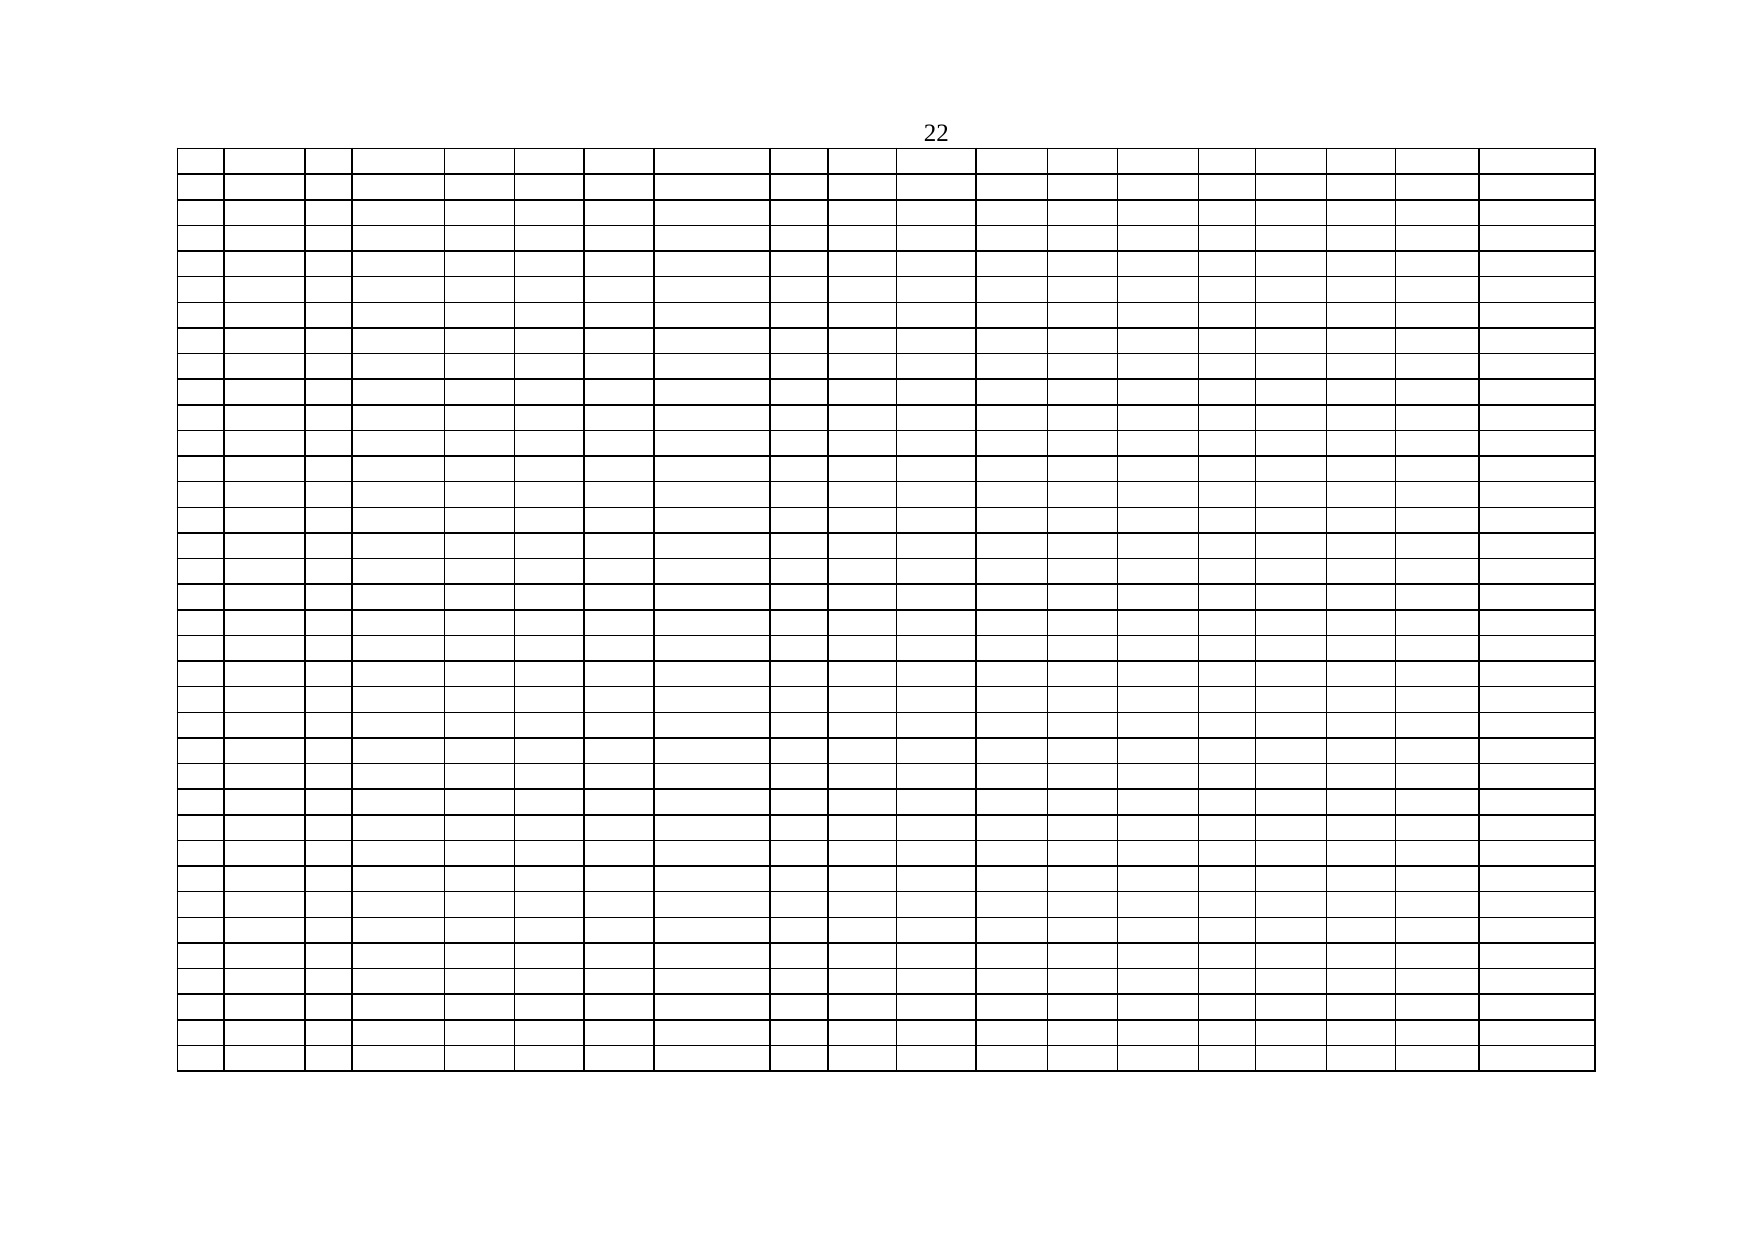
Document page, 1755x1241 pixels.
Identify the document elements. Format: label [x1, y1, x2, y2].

table_cell [1043, 969, 1047, 993]
table_cell [1251, 816, 1255, 839]
table_cell [440, 406, 444, 429]
table_cell [897, 764, 901, 788]
table_cell [1199, 636, 1203, 660]
table_cell [1113, 585, 1117, 609]
table_cell [1322, 918, 1326, 942]
table_cell [1194, 1021, 1198, 1044]
table_cell [1113, 764, 1117, 788]
table_cell [1113, 303, 1117, 327]
table_cell [1391, 329, 1395, 353]
table_cell [1113, 380, 1117, 404]
table_cell [1199, 687, 1203, 711]
table_cell [897, 457, 901, 481]
table_cell [897, 201, 901, 224]
table_cell [1396, 329, 1400, 353]
table_cell [1113, 1046, 1117, 1070]
table_cell [1194, 482, 1198, 506]
table_cell [1043, 534, 1047, 558]
table_cell [1199, 1021, 1203, 1044]
table_cell [1048, 687, 1052, 711]
table_cell [1043, 944, 1047, 968]
table_cell [1194, 303, 1198, 327]
table_cell [892, 944, 896, 968]
table_cell [510, 892, 514, 916]
table_cell [1043, 867, 1047, 891]
table_cell [892, 662, 896, 686]
table_cell [1396, 662, 1400, 686]
table_cell [1113, 816, 1117, 839]
table_cell [897, 687, 901, 711]
table_cell [1043, 995, 1047, 1019]
table_cell [445, 482, 449, 506]
table_cell [1327, 482, 1331, 506]
table_cell [1391, 175, 1395, 199]
table_cell [897, 252, 901, 276]
table_cell [1322, 380, 1326, 404]
table_cell [892, 559, 896, 583]
table_cell [1251, 969, 1255, 993]
table_cell [1391, 303, 1395, 327]
table_cell [1391, 816, 1395, 839]
table_cell [892, 457, 896, 481]
table_cell [1396, 354, 1400, 378]
table_cell [1194, 431, 1198, 455]
table_cell [1396, 1046, 1400, 1070]
table_cell [1396, 1021, 1400, 1044]
table_cell [1322, 406, 1326, 429]
table_cell [1113, 457, 1117, 481]
table_cell [510, 790, 514, 814]
table_cell [1396, 559, 1400, 583]
table_cell [440, 508, 444, 532]
table_cell [445, 149, 449, 173]
table_cell [445, 892, 449, 916]
table_cell [440, 944, 444, 968]
table_cell [1199, 995, 1203, 1019]
table_cell [1396, 764, 1400, 788]
table_cell [892, 713, 896, 737]
table_cell [1048, 867, 1052, 891]
table_cell [440, 149, 444, 173]
table_cell [1113, 252, 1117, 276]
table_cell [892, 534, 896, 558]
table_cell [1113, 662, 1117, 686]
table_cell [1113, 149, 1117, 173]
table_cell [897, 534, 901, 558]
table_cell [1043, 380, 1047, 404]
table_cell [1391, 431, 1395, 455]
table_cell [1043, 431, 1047, 455]
table_cell [1043, 277, 1047, 301]
table_cell [1199, 508, 1203, 532]
table_cell [1113, 508, 1117, 532]
table_cell [1199, 329, 1203, 353]
table_cell [1322, 1046, 1326, 1070]
table_cell [1048, 764, 1052, 788]
table_cell [1327, 636, 1331, 660]
table_cell [1322, 841, 1326, 865]
table_cell [1322, 201, 1326, 224]
table_cell [1113, 739, 1117, 763]
table_cell [897, 149, 901, 173]
table_cell [1322, 687, 1326, 711]
table_cell [1194, 175, 1198, 199]
table_cell [1113, 944, 1117, 968]
table_cell [510, 1021, 514, 1044]
table_cell [1251, 1021, 1255, 1044]
table_cell [445, 534, 449, 558]
table_cell [892, 1021, 896, 1044]
table_cell [897, 277, 901, 301]
table_cell [445, 790, 449, 814]
table_cell [897, 892, 901, 916]
table_cell [510, 867, 514, 891]
table_cell [897, 841, 901, 865]
table_cell [897, 662, 901, 686]
table_cell [1327, 739, 1331, 763]
table_cell [1194, 636, 1198, 660]
table_cell [1194, 739, 1198, 763]
table_cell [510, 559, 514, 583]
table_cell [892, 816, 896, 839]
table_cell [892, 687, 896, 711]
table_cell [892, 380, 896, 404]
table_cell [1113, 431, 1117, 455]
table_cell [897, 303, 901, 327]
table_cell [445, 226, 449, 250]
table_cell [440, 431, 444, 455]
table_cell [897, 329, 901, 353]
table_cell [1194, 380, 1198, 404]
table_cell [1391, 457, 1395, 481]
table_cell [1391, 969, 1395, 993]
table_cell [1194, 1046, 1198, 1070]
table_cell [1251, 175, 1255, 199]
table_cell [1113, 841, 1117, 865]
table_cell [897, 969, 901, 993]
table_cell [1396, 816, 1400, 839]
table_cell [510, 354, 514, 378]
table_cell [1327, 918, 1331, 942]
table_cell [1199, 175, 1203, 199]
table_cell [440, 457, 444, 481]
table_cell [1194, 816, 1198, 839]
table_cell [1043, 303, 1047, 327]
table_cell [445, 1021, 449, 1044]
table_cell [1396, 534, 1400, 558]
table_cell [1322, 611, 1326, 634]
table_cell [1048, 482, 1052, 506]
table_cell [440, 662, 444, 686]
table_cell [1391, 662, 1395, 686]
table_cell [1327, 662, 1331, 686]
table_cell [1251, 226, 1255, 250]
table_cell [440, 841, 444, 865]
table_cell [445, 508, 449, 532]
table_cell [1322, 534, 1326, 558]
table_cell [1194, 611, 1198, 634]
table_cell [897, 175, 901, 199]
table_cell [1043, 739, 1047, 763]
table_cell [1194, 995, 1198, 1019]
table_cell [1048, 841, 1052, 865]
table_cell [1251, 354, 1255, 378]
table_cell [445, 662, 449, 686]
table_cell [1322, 892, 1326, 916]
table_cell [1113, 713, 1117, 737]
table_cell [510, 969, 514, 993]
table_cell [1327, 969, 1331, 993]
table_cell [1048, 534, 1052, 558]
table_cell [1251, 918, 1255, 942]
table_cell [510, 277, 514, 301]
table_cell [892, 585, 896, 609]
table_cell [445, 944, 449, 968]
table_cell [1113, 918, 1117, 942]
table_cell [440, 380, 444, 404]
table_cell [1199, 380, 1203, 404]
table_cell [1322, 1021, 1326, 1044]
table_cell [897, 816, 901, 839]
table_cell [1327, 226, 1331, 250]
table_cell [892, 406, 896, 429]
table_cell [1199, 149, 1203, 173]
table_cell [1199, 406, 1203, 429]
table_cell [1327, 508, 1331, 532]
table_cell [445, 918, 449, 942]
table_cell [1199, 431, 1203, 455]
table_cell [510, 175, 514, 199]
table_cell [1199, 559, 1203, 583]
table_cell [1251, 867, 1255, 891]
table_cell [1113, 406, 1117, 429]
table_cell [1396, 482, 1400, 506]
table_cell [1251, 841, 1255, 865]
table_cell [1322, 175, 1326, 199]
table_cell [1327, 201, 1331, 224]
table_cell [1199, 354, 1203, 378]
table_cell [440, 201, 444, 224]
table_cell [445, 457, 449, 481]
table_cell [1322, 636, 1326, 660]
table_cell [897, 918, 901, 942]
table_cell [510, 431, 514, 455]
table_cell [1113, 995, 1117, 1019]
table_cell [1251, 406, 1255, 429]
table_cell [440, 918, 444, 942]
table_cell [1251, 252, 1255, 276]
table_cell [1391, 764, 1395, 788]
table_cell [1396, 790, 1400, 814]
table_cell [1194, 277, 1198, 301]
table_cell [1043, 636, 1047, 660]
table_cell [1113, 1021, 1117, 1044]
table_cell [1391, 201, 1395, 224]
table_cell [1043, 585, 1047, 609]
table_cell [1194, 969, 1198, 993]
table_cell [440, 277, 444, 301]
table_cell [1199, 713, 1203, 737]
table_cell [440, 175, 444, 199]
table_cell [1327, 713, 1331, 737]
table_cell [1396, 508, 1400, 532]
table_cell [445, 431, 449, 455]
table_cell [1391, 995, 1395, 1019]
table_cell [440, 713, 444, 737]
table_cell [1043, 252, 1047, 276]
table_cell [1194, 508, 1198, 532]
table_cell [445, 816, 449, 839]
table_cell [1251, 559, 1255, 583]
table_cell [1199, 457, 1203, 481]
table_cell [1194, 201, 1198, 224]
table_cell [897, 406, 901, 429]
table_cell [1199, 277, 1203, 301]
table_cell [1043, 559, 1047, 583]
table_cell [1048, 636, 1052, 660]
table_cell [892, 892, 896, 916]
table_cell [1391, 585, 1395, 609]
table_cell [510, 611, 514, 634]
table_cell [1199, 841, 1203, 865]
table_cell [440, 354, 444, 378]
table_cell [1113, 534, 1117, 558]
table_cell [1048, 1021, 1052, 1044]
table_cell [892, 611, 896, 634]
table_cell [1391, 687, 1395, 711]
table_cell [1322, 713, 1326, 737]
table_cell [1048, 892, 1052, 916]
table_cell [1199, 892, 1203, 916]
table_cell [892, 918, 896, 942]
table_cell [892, 354, 896, 378]
table_cell [1048, 585, 1052, 609]
table_cell [897, 713, 901, 737]
table_cell [1251, 662, 1255, 686]
table_cell [510, 995, 514, 1019]
table_cell [1396, 380, 1400, 404]
table_cell [510, 841, 514, 865]
table_cell [1322, 764, 1326, 788]
table_cell [1327, 431, 1331, 455]
table_cell [1396, 944, 1400, 968]
table_cell [440, 816, 444, 839]
table_cell [1322, 226, 1326, 250]
table_cell [892, 636, 896, 660]
table_cell [1391, 790, 1395, 814]
table_cell [1194, 687, 1198, 711]
table_cell [897, 585, 901, 609]
table_cell [897, 508, 901, 532]
table_cell [1327, 611, 1331, 634]
table_cell [1194, 406, 1198, 429]
table_cell [1251, 277, 1255, 301]
table_cell [897, 995, 901, 1019]
table_cell [1327, 892, 1331, 916]
table_cell [1048, 226, 1052, 250]
table_cell [1194, 149, 1198, 173]
table_cell [440, 559, 444, 583]
table_cell [440, 995, 444, 1019]
table_cell [892, 482, 896, 506]
table_cell [1199, 534, 1203, 558]
table_cell [445, 277, 449, 301]
table_cell [1322, 662, 1326, 686]
table_cell [1043, 611, 1047, 634]
table_cell [1327, 1046, 1331, 1070]
table_cell [1199, 739, 1203, 763]
table_cell [1391, 559, 1395, 583]
table_cell [1322, 149, 1326, 173]
table_cell [1327, 149, 1331, 173]
table_cell [1391, 892, 1395, 916]
table_cell [1043, 918, 1047, 942]
table_cell [897, 739, 901, 763]
table_cell [510, 457, 514, 481]
table_cell [1391, 354, 1395, 378]
table_cell [897, 944, 901, 968]
table_cell [510, 636, 514, 660]
table_cell [1391, 918, 1395, 942]
table_cell [1322, 277, 1326, 301]
table_cell [1396, 175, 1400, 199]
table_cell [1113, 329, 1117, 353]
table_cell [1251, 201, 1255, 224]
table_cell [1327, 277, 1331, 301]
table_cell [1043, 406, 1047, 429]
table_cell [892, 149, 896, 173]
table_cell [445, 585, 449, 609]
table_cell [510, 713, 514, 737]
table_cell [1194, 764, 1198, 788]
table_cell [892, 303, 896, 327]
table_cell [1391, 1046, 1395, 1070]
table_cell [1199, 585, 1203, 609]
table_cell [1048, 918, 1052, 942]
table_cell [1048, 431, 1052, 455]
table_cell [510, 252, 514, 276]
table_cell [1322, 329, 1326, 353]
table_cell [510, 739, 514, 763]
table_cell [1113, 611, 1117, 634]
table_cell [892, 995, 896, 1019]
table_cell [1251, 687, 1255, 711]
table_cell [1322, 431, 1326, 455]
table_cell [510, 764, 514, 788]
table_cell [1327, 816, 1331, 839]
table_cell [510, 918, 514, 942]
table_cell [897, 636, 901, 660]
table_cell [1043, 713, 1047, 737]
table_cell [1113, 175, 1117, 199]
table_cell [445, 303, 449, 327]
table_cell [510, 226, 514, 250]
table_cell [1327, 995, 1331, 1019]
table_cell [1048, 713, 1052, 737]
table_cell [1194, 354, 1198, 378]
table_cell [1048, 508, 1052, 532]
table_cell [892, 226, 896, 250]
table_cell [1251, 1046, 1255, 1070]
table_cell [1396, 636, 1400, 660]
table_cell [892, 790, 896, 814]
table_cell [440, 534, 444, 558]
table_cell [892, 867, 896, 891]
table_cell [892, 969, 896, 993]
table_cell [1048, 611, 1052, 634]
table_cell [897, 354, 901, 378]
table_cell [897, 226, 901, 250]
table_cell [1194, 892, 1198, 916]
table_cell [1251, 303, 1255, 327]
table_cell [1043, 457, 1047, 481]
table_cell [1251, 995, 1255, 1019]
table_cell [1251, 457, 1255, 481]
table_cell [1113, 482, 1117, 506]
table_cell [1048, 816, 1052, 839]
table_cell [892, 508, 896, 532]
table_cell [445, 995, 449, 1019]
table_cell [1396, 252, 1400, 276]
table_cell [892, 739, 896, 763]
table_cell [510, 687, 514, 711]
table_cell [1113, 867, 1117, 891]
table_cell [510, 380, 514, 404]
table_cell [445, 201, 449, 224]
table_cell [1322, 790, 1326, 814]
table_cell [1391, 611, 1395, 634]
table_cell [1199, 662, 1203, 686]
table_cell [510, 1046, 514, 1070]
table_cell [1251, 764, 1255, 788]
table_cell [1194, 226, 1198, 250]
table_cell [1396, 995, 1400, 1019]
table_cell [1199, 226, 1203, 250]
table_cell [1048, 995, 1052, 1019]
table_cell [1251, 790, 1255, 814]
table_cell [1199, 1046, 1203, 1070]
table_cell [1194, 534, 1198, 558]
table_cell [1391, 739, 1395, 763]
table_cell [1396, 431, 1400, 455]
table_cell [445, 687, 449, 711]
table_cell [897, 482, 901, 506]
table_cell [1322, 944, 1326, 968]
table_cell [1251, 636, 1255, 660]
table_cell [1251, 534, 1255, 558]
table_cell [892, 841, 896, 865]
table_cell [1048, 790, 1052, 814]
table_cell [445, 713, 449, 737]
table_cell [1251, 329, 1255, 353]
table_cell [1048, 175, 1052, 199]
table_cell [892, 201, 896, 224]
table_cell [445, 329, 449, 353]
table_cell [892, 277, 896, 301]
table_cell [510, 406, 514, 429]
table_cell [1048, 1046, 1052, 1070]
table_cell [1327, 585, 1331, 609]
table_cell [440, 969, 444, 993]
table_cell [1322, 252, 1326, 276]
table_cell [1322, 303, 1326, 327]
table_cell [1113, 687, 1117, 711]
table_cell [1194, 918, 1198, 942]
table_cell [892, 764, 896, 788]
table_cell [1113, 790, 1117, 814]
table_cell [1043, 175, 1047, 199]
table_cell [510, 303, 514, 327]
table_cell [1391, 380, 1395, 404]
table_cell [1199, 611, 1203, 634]
table_cell [1396, 892, 1400, 916]
table_cell [445, 354, 449, 378]
table_cell [1194, 662, 1198, 686]
table_cell [445, 252, 449, 276]
table_cell [1048, 201, 1052, 224]
table_cell [1113, 354, 1117, 378]
table_cell [1048, 252, 1052, 276]
table_cell [1113, 969, 1117, 993]
table_cell [445, 611, 449, 634]
table_cell [1396, 687, 1400, 711]
table_cell [510, 585, 514, 609]
table_cell [1113, 226, 1117, 250]
table_cell [1322, 969, 1326, 993]
table_cell [1327, 380, 1331, 404]
table_cell [510, 944, 514, 968]
table_cell [1251, 713, 1255, 737]
table_cell [1194, 841, 1198, 865]
table_cell [1194, 713, 1198, 737]
table_cell [1327, 175, 1331, 199]
table_cell [1043, 201, 1047, 224]
table_cell [1322, 559, 1326, 583]
table_cell [1251, 431, 1255, 455]
table_cell [445, 175, 449, 199]
table_cell [445, 559, 449, 583]
table_cell [1251, 944, 1255, 968]
table_cell [1396, 713, 1400, 737]
table_cell [1391, 841, 1395, 865]
table_cell [1327, 944, 1331, 968]
table_cell [1396, 918, 1400, 942]
table_cell [1043, 892, 1047, 916]
table_cell [1327, 867, 1331, 891]
table_cell [892, 252, 896, 276]
table_cell [1043, 764, 1047, 788]
table_cell [897, 380, 901, 404]
table_cell [1199, 867, 1203, 891]
table_cell [1327, 303, 1331, 327]
table_cell [1048, 739, 1052, 763]
table_cell [510, 662, 514, 686]
table_cell [1251, 585, 1255, 609]
table_cell [1391, 482, 1395, 506]
table_cell [1199, 764, 1203, 788]
table_cell [510, 201, 514, 224]
table_cell [1043, 329, 1047, 353]
table_cell [1327, 790, 1331, 814]
table_cell [1199, 944, 1203, 968]
table_cell [1043, 841, 1047, 865]
table_cell [510, 329, 514, 353]
table_cell [1043, 790, 1047, 814]
table_cell [1396, 149, 1400, 173]
table_cell [1327, 841, 1331, 865]
table_cell [1322, 354, 1326, 378]
table_cell [1396, 867, 1400, 891]
table_cell [1322, 585, 1326, 609]
table_cell [445, 764, 449, 788]
table_cell [1048, 277, 1052, 301]
table_cell [1327, 252, 1331, 276]
table_cell [1322, 739, 1326, 763]
table_cell [510, 149, 514, 173]
table_cell [1322, 816, 1326, 839]
table_cell [445, 867, 449, 891]
table_cell [1322, 457, 1326, 481]
table_cell [1043, 1021, 1047, 1044]
table_cell [440, 764, 444, 788]
table_cell [1251, 380, 1255, 404]
table_cell [1391, 226, 1395, 250]
table_cell [1322, 867, 1326, 891]
table_cell [1396, 277, 1400, 301]
table_cell [1391, 252, 1395, 276]
table_cell [1048, 406, 1052, 429]
table_cell [1043, 226, 1047, 250]
table_cell [1113, 277, 1117, 301]
table_cell [445, 969, 449, 993]
table_cell [1327, 329, 1331, 353]
table_cell [510, 816, 514, 839]
table_cell [1322, 995, 1326, 1019]
table_cell [1327, 406, 1331, 429]
table_cell [1043, 687, 1047, 711]
table_cell [440, 611, 444, 634]
table_cell [1048, 662, 1052, 686]
table_cell [445, 406, 449, 429]
table_cell [897, 431, 901, 455]
table_cell [897, 559, 901, 583]
table_cell [440, 790, 444, 814]
table_cell [1194, 790, 1198, 814]
table_cell [440, 585, 444, 609]
table_cell [1199, 918, 1203, 942]
table_cell [1194, 944, 1198, 968]
table_cell [892, 329, 896, 353]
table_cell [1251, 611, 1255, 634]
table_cell [445, 636, 449, 660]
table_cell [892, 431, 896, 455]
table_cell [445, 841, 449, 865]
table_cell [1194, 867, 1198, 891]
table_cell [1199, 969, 1203, 993]
table_cell [1327, 534, 1331, 558]
table_cell [1391, 867, 1395, 891]
table_cell [1199, 816, 1203, 839]
table_cell [440, 892, 444, 916]
table_cell [1391, 636, 1395, 660]
table_cell [897, 790, 901, 814]
table_cell [1391, 508, 1395, 532]
table_cell [440, 226, 444, 250]
table_cell [1048, 380, 1052, 404]
table_cell [1043, 354, 1047, 378]
table_cell [445, 380, 449, 404]
table_cell [1113, 892, 1117, 916]
table_cell [1396, 585, 1400, 609]
table_cell [1194, 585, 1198, 609]
table_cell [440, 1021, 444, 1044]
table_cell [1396, 611, 1400, 634]
table_cell [1396, 201, 1400, 224]
table_cell [440, 1046, 444, 1070]
table_cell [1396, 457, 1400, 481]
table_cell [1391, 277, 1395, 301]
table_cell [1043, 816, 1047, 839]
table_cell [1396, 841, 1400, 865]
table_cell [1048, 944, 1052, 968]
table_cell [1391, 149, 1395, 173]
table_cell [1043, 482, 1047, 506]
table_cell [440, 329, 444, 353]
table_cell [1322, 508, 1326, 532]
table_cell [440, 867, 444, 891]
table_cell [1396, 226, 1400, 250]
table_cell [1048, 969, 1052, 993]
table_cell [1113, 201, 1117, 224]
table_cell [1043, 662, 1047, 686]
table_cell [510, 508, 514, 532]
table_cell [1391, 534, 1395, 558]
table_cell [1048, 149, 1052, 173]
table_cell [1048, 354, 1052, 378]
table_cell [1391, 944, 1395, 968]
table_cell [510, 534, 514, 558]
table_cell [1048, 559, 1052, 583]
table_cell [1043, 508, 1047, 532]
table_cell [440, 303, 444, 327]
table_cell [1391, 406, 1395, 429]
table_cell [1396, 406, 1400, 429]
table_cell [1327, 764, 1331, 788]
table_cell [445, 1046, 449, 1070]
table_cell [1327, 1021, 1331, 1044]
table_cell [440, 739, 444, 763]
table_cell [1251, 482, 1255, 506]
table_cell [1327, 457, 1331, 481]
table_cell [1251, 739, 1255, 763]
table_cell [440, 687, 444, 711]
table_cell [1391, 1021, 1395, 1044]
table_cell [445, 739, 449, 763]
table_cell [1251, 892, 1255, 916]
table_cell [1396, 739, 1400, 763]
table_cell [1199, 252, 1203, 276]
table_cell [1043, 1046, 1047, 1070]
table_cell [1194, 559, 1198, 583]
table_cell [1199, 482, 1203, 506]
table_cell [1322, 482, 1326, 506]
table_cell [510, 482, 514, 506]
table_cell [1327, 354, 1331, 378]
table_cell [1043, 149, 1047, 173]
table_cell [440, 482, 444, 506]
table_cell [1251, 149, 1255, 173]
table_cell [1194, 457, 1198, 481]
table_cell [1199, 201, 1203, 224]
table_cell [1199, 790, 1203, 814]
table_cell [1048, 303, 1052, 327]
table_cell [1194, 252, 1198, 276]
table_cell [892, 175, 896, 199]
table_cell [1327, 559, 1331, 583]
table_cell [1396, 303, 1400, 327]
table_cell [1251, 508, 1255, 532]
table_cell [897, 1021, 901, 1044]
table_cell [1194, 329, 1198, 353]
table_cell [440, 252, 444, 276]
table_cell [892, 1046, 896, 1070]
table_cell [1199, 303, 1203, 327]
table_cell [1327, 687, 1331, 711]
table_cell [1113, 559, 1117, 583]
table_cell [1391, 713, 1395, 737]
table_cell [1396, 969, 1400, 993]
table_cell [897, 611, 901, 634]
table_cell [1113, 636, 1117, 660]
table_cell [1048, 329, 1052, 353]
table_cell [897, 867, 901, 891]
table_cell [440, 636, 444, 660]
table_cell [1048, 457, 1052, 481]
table_cell [897, 1046, 901, 1070]
